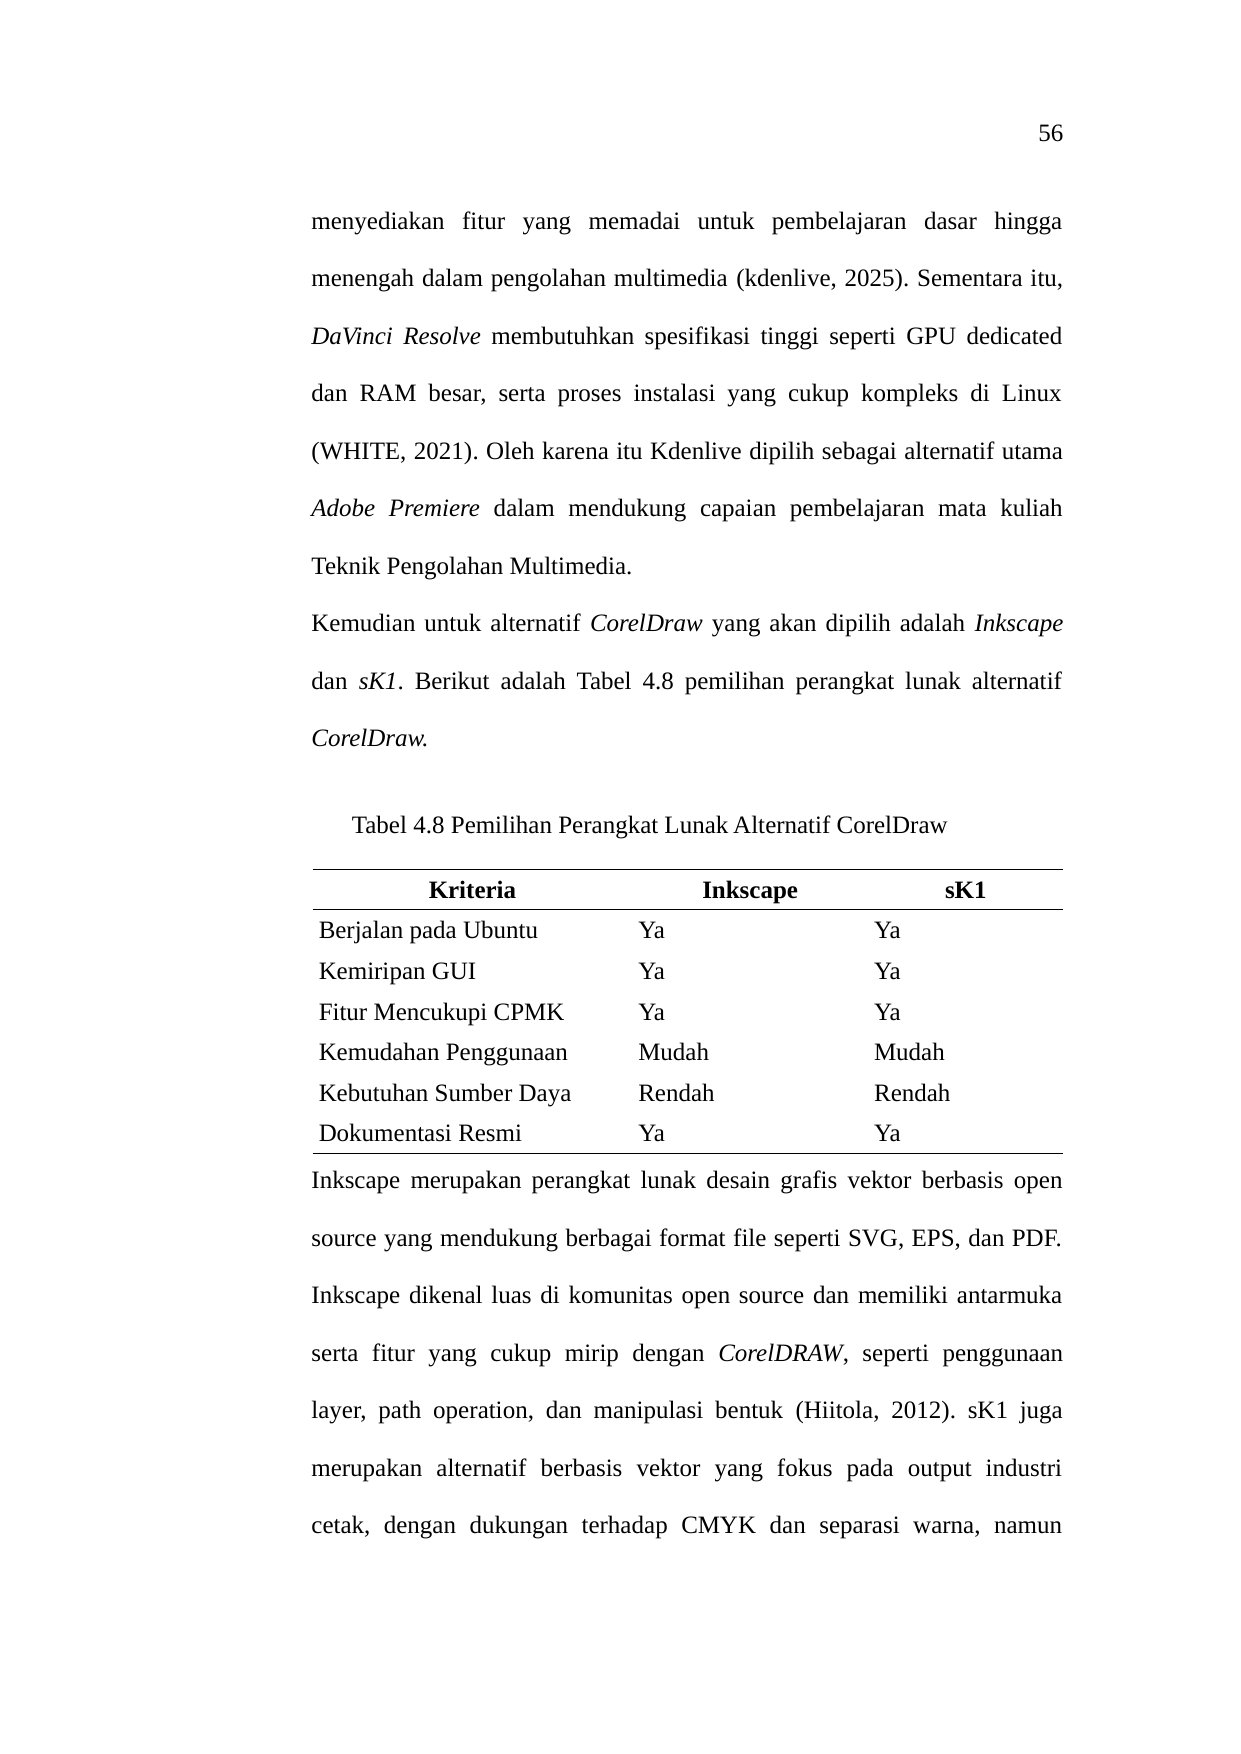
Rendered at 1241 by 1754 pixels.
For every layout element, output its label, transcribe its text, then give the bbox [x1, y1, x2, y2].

table_cell Mudah [632, 1031, 868, 1072]
table_cell Ya [632, 910, 868, 950]
table_cell Kebutuhan Sumber Daya [313, 1072, 632, 1113]
table_header Kriteria [313, 870, 632, 909]
table_cell Ya [868, 1113, 1063, 1153]
table_header sK1 [868, 870, 1063, 909]
table_cell Rendah [868, 1072, 1063, 1113]
table_cell Ya [632, 950, 868, 991]
table_cell Mudah [868, 1031, 1063, 1072]
table_cell Ya [632, 991, 868, 1031]
table_cell Dokumentasi Resmi [313, 1113, 632, 1153]
table_cell Ya [868, 910, 1063, 950]
table_cell Ya [632, 1113, 868, 1153]
table_cell Berjalan pada Ubuntu [313, 910, 632, 950]
table_cell Kemudahan Penggunaan [313, 1031, 632, 1072]
text Tabel 4.8 Pemilihan perangkat lunak alternatif CorelDraw [236, 810, 1063, 839]
list Inkscape merupakan perangkat lunak desain grafis vektor berbasis open source yang mendukung berbagai format file seperti SVG, EPS, dan PDF. Inkscape dikenal luas di komunitas open source dan memiliki antarmuka serta fitur yang cukup mirip dengan CorelDRAW, seperti penggunaan layer, path operation, dan manipulasi bentuk (Hiitola, 2012). sK1 juga merupakan alternatif berbasis vektor yang fokus pada output industri cetak, dengan dukungan terhadap CMYK dan separasi warna, namun [274, 1165, 1063, 1539]
table_header Inkscape [632, 870, 868, 909]
table_cell Rendah [632, 1072, 868, 1113]
table_cell Kemiripan GUI [313, 950, 632, 991]
table_cell Fitur Mencukupi CPMK [313, 991, 632, 1031]
list menyediakan fitur yang memadai untuk pembelajaran dasar hingga menengah dalam pengolahan multimedia (kdenlive, 2025). Sementara itu, DaVinci Resolve membutuhkan spesifikasi tinggi seperti GPU dedicated dan RAM besar, serta proses instalasi yang cukup kompleks di Linux (WHITE, 2021). Oleh karena itu Kdenlive dipilih sebagai alternatif utama Adobe Premiere dalam mendukung capaian pembelajaran mata kuliah Teknik Pengolahan Multimedia. [274, 206, 1063, 580]
list Kemudian untuk alternatif CorelDraw yang akan dipilih adalah Inkscape dan sK1. Berikut adalah Tabel 4.8 pemilihan perangkat lunak alternatif CorelDraw. [274, 608, 1063, 752]
table_cell Ya [868, 950, 1063, 991]
table_cell Ya [868, 991, 1063, 1031]
